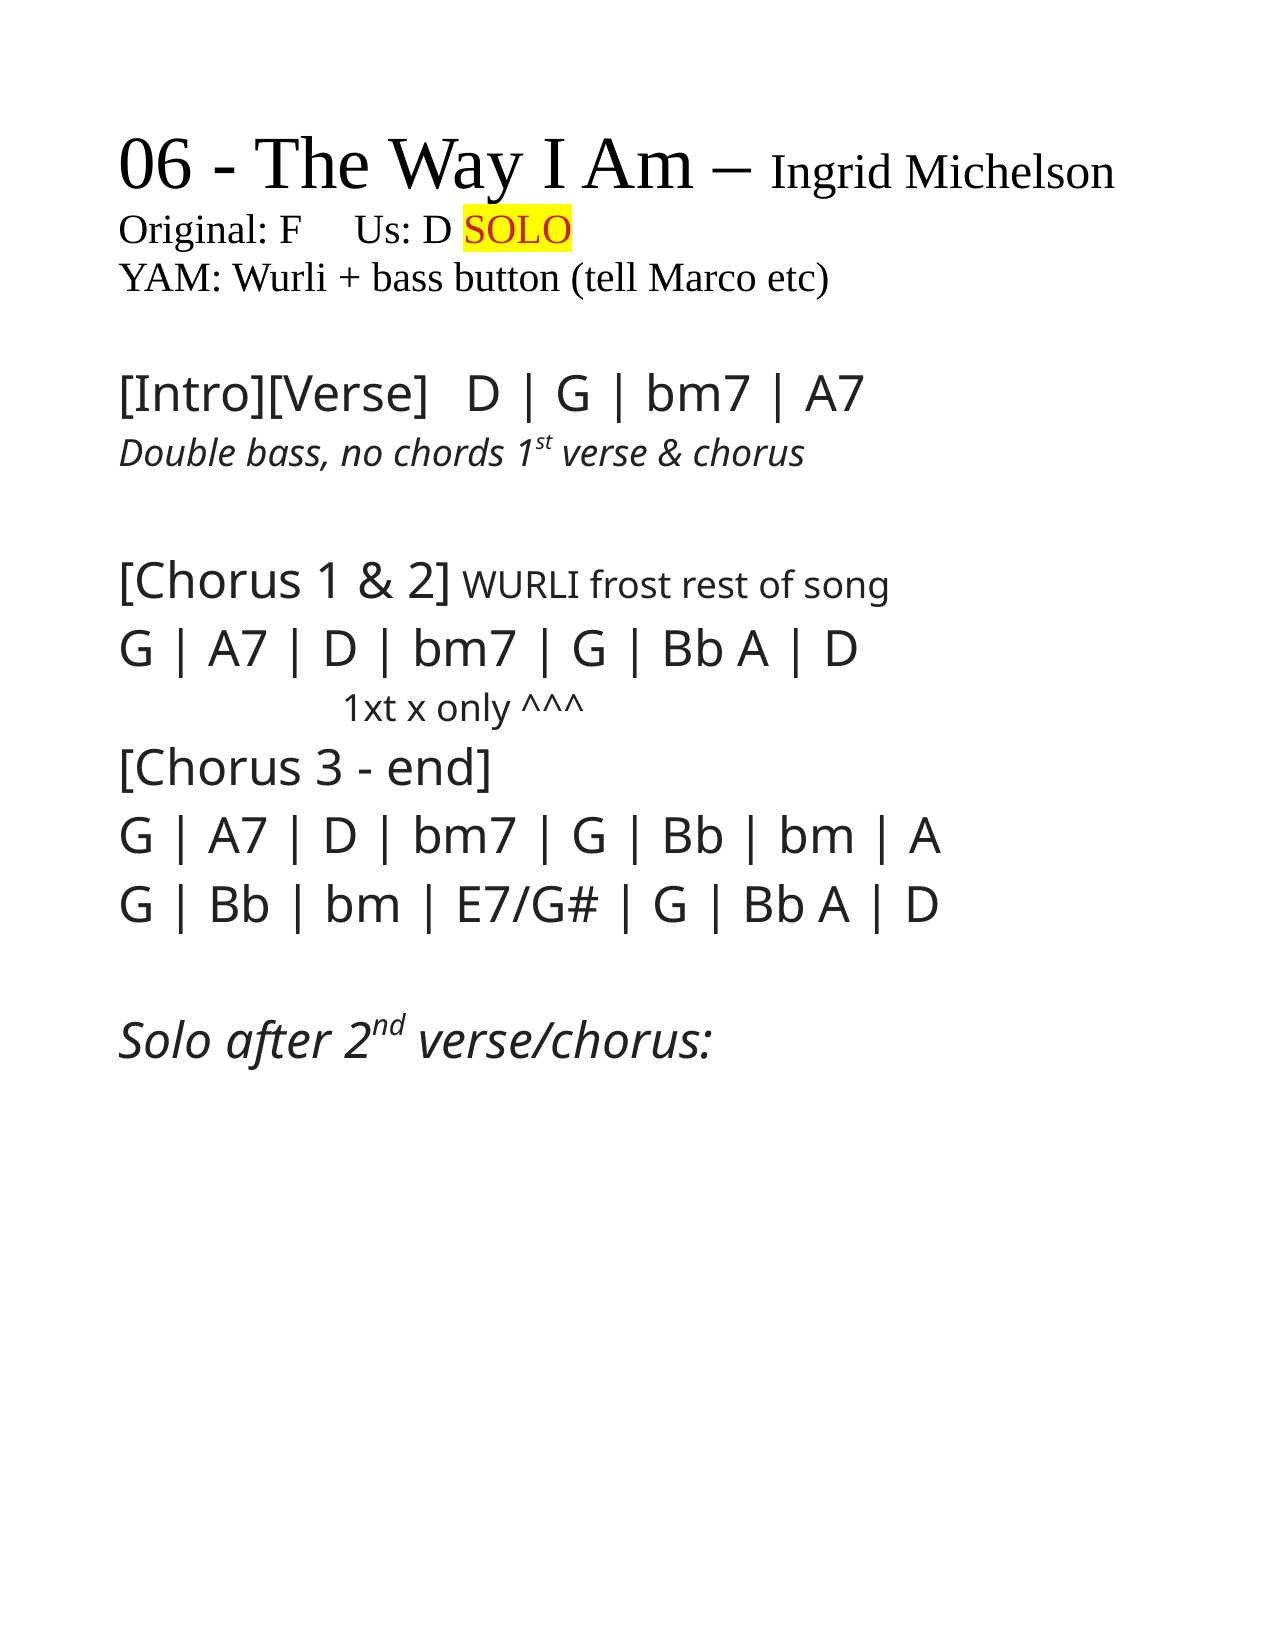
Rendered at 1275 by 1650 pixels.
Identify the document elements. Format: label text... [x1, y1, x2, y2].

text [Chorus 1 & 2] WURLI frost rest of song [118, 545, 1157, 613]
text [Chorus 3 - end] [118, 732, 1157, 800]
text YAM: Wurli + bass button (tell Marco etc) [118, 252, 1157, 300]
text Solo after 2nd verse/chorus: [118, 1005, 1157, 1073]
text 1xt x only ^^^ [118, 681, 1157, 732]
text Original: F Us: D SOLO [118, 204, 1157, 252]
text G | Bb | bm | E7/G# | G | Bb A | D [118, 868, 1157, 937]
text G | A7 | D | bm7 | G | Bb A | D [118, 613, 1157, 681]
text G | A7 | D | bm7 | G | Bb | bm | A [118, 800, 1157, 868]
text Double bass, no chords 1st verse & chorus [118, 426, 1157, 477]
text 06 - The Way I Am – Ingrid Michelson [118, 118, 1157, 204]
text [Intro][Verse] D | G | bm7 | A7 [118, 358, 1157, 426]
